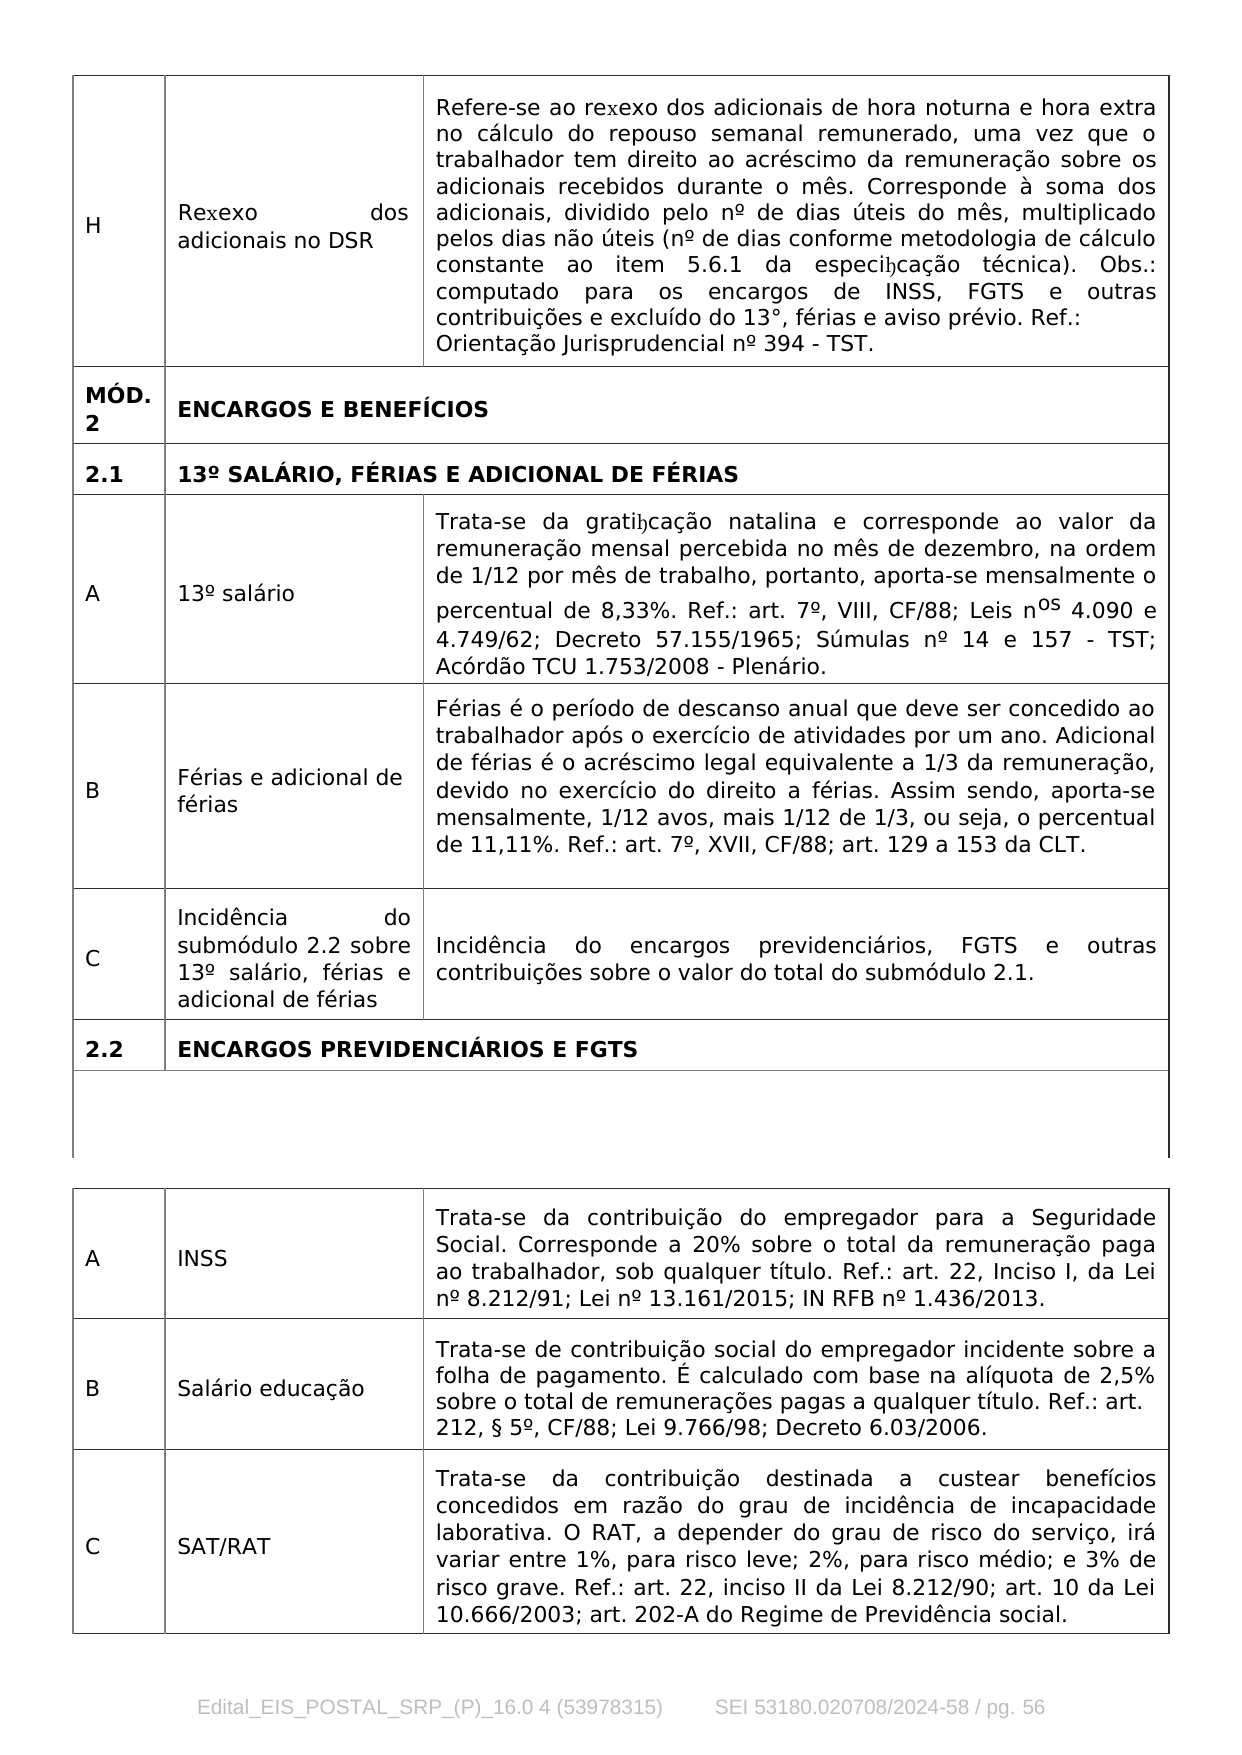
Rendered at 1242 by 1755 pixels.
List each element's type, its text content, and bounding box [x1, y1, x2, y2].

table_cell Férias e adicional de férias [166, 684, 423, 888]
table_cell SAT/RAT [166, 1450, 423, 1633]
table_cell Reexo dos adicionais no DSR [166, 76, 423, 366]
table_cell B [74, 1319, 164, 1449]
table_cell 13º SALÁRIO, FÉRIAS E ADICIONAL DE FÉRIAS [166, 444, 1168, 494]
table_cell 2.1 [74, 444, 164, 494]
table_cell MÓD. 2 [74, 367, 164, 443]
table_cell B [74, 684, 164, 888]
table_cell Férias é o período de descanso anual que deve ser concedido ao trabalhador após o exercício de atividades por um ano. Adicional de férias é o acréscimo legal equivalente a 1/3 da remuneração, devido no exercício do direito a férias. Assim sendo, aporta-se mensalmente, 1/12 avos, mais 1/12 de 1/3, ou seja, o percentual de 11,11%. Ref.: art. 7º, XVII, CF/88; art. 129 a 153 da CLT. [424, 684, 1168, 888]
table_cell [74, 1071, 1168, 1158]
table_cell ENCARGOS E BENEFÍCIOS [166, 367, 1168, 443]
table_cell Trata-se da contribuição destinada a custear benefícios concedidos em razão do grau de incidência de incapacidade laborativa. O RAT, a depender do grau de risco do serviço, irá variar entre 1%, para risco leve; 2%, para risco médio; e 3% de risco grave. Ref.: art. 22, inciso II da Lei 8.212/90; art. 10 da Lei 10.666/2003; art. 202-A do Regime de Previdência social. [424, 1450, 1168, 1633]
table_cell Salário educação [166, 1319, 423, 1449]
table_cell C [74, 889, 164, 1019]
table_cell Trata-se de contribuição social do empregador incidente sobre a folha de pagamento. É calculado com base na alíquota de 2,5% sobre o total de remunerações pagas a qualquer título. Ref.: art. 212, § 5º, CF/88; Lei 9.766/98; Decreto 6.03/2006. [424, 1319, 1168, 1449]
table_cell Trata-se da graticação natalina e corresponde ao valor da remuneração mensal percebida no mês de dezembro, na ordem de 1/12 por mês de trabalho, portanto, aporta-se mensalmente o percentual de 8,33%. Ref.: art. 7º, VIII, CF/88; Leis nos 4.090 e 4.749/62; Decreto 57.155/1965; Súmulas nº 14 e 157 - TST; Acórdão TCU 1.753/2008 - Plenário. [424, 495, 1168, 683]
table_cell 13º salário [166, 495, 423, 683]
table_cell H [74, 76, 164, 366]
table_header Trata-se da contribuição do empregador para a Seguridade Social. Corresponde a 20% sobre o total da remuneração paga ao trabalhador, sob qualquer título. Ref.: art. 22, Inciso I, da Lei nº 8.212/91; Lei nº 13.161/2015; IN RFB nº 1.436/2013. [424, 1189, 1168, 1318]
table_cell A [74, 495, 164, 683]
table_cell Incidência do submódulo 2.2 sobre 13º salário, férias e adicional de férias [166, 889, 423, 1019]
table_cell Refere-se ao reexo dos adicionais de hora noturna e hora extra no cálculo do repouso semanal remunerado, uma vez que o trabalhador tem direito ao acréscimo da remuneração sobre os adicionais recebidos durante o mês. Corresponde à soma dos adicionais, dividido pelo nº de dias úteis do mês, multiplicado pelos dias não úteis (nº de dias conforme metodologia de cálculo constante ao item 5.6.1 da especicação técnica). Obs.: computado para os encargos de INSS, FGTS e outras contribuições e excluído do 13°, férias e aviso prévio. Ref.: Orientação Jurisprudencial nº 394 - TST. [424, 76, 1168, 366]
table_cell Incidência do encargos previdenciários, FGTS e outras contribuições sobre o valor do total do submódulo 2.1. [424, 889, 1168, 1019]
table_cell ENCARGOS PREVIDENCIÁRIOS E FGTS [166, 1020, 1168, 1069]
table_cell 2.2 [74, 1020, 164, 1069]
table_header A [74, 1189, 164, 1318]
table_header INSS [166, 1189, 423, 1318]
table_cell C [74, 1450, 164, 1633]
